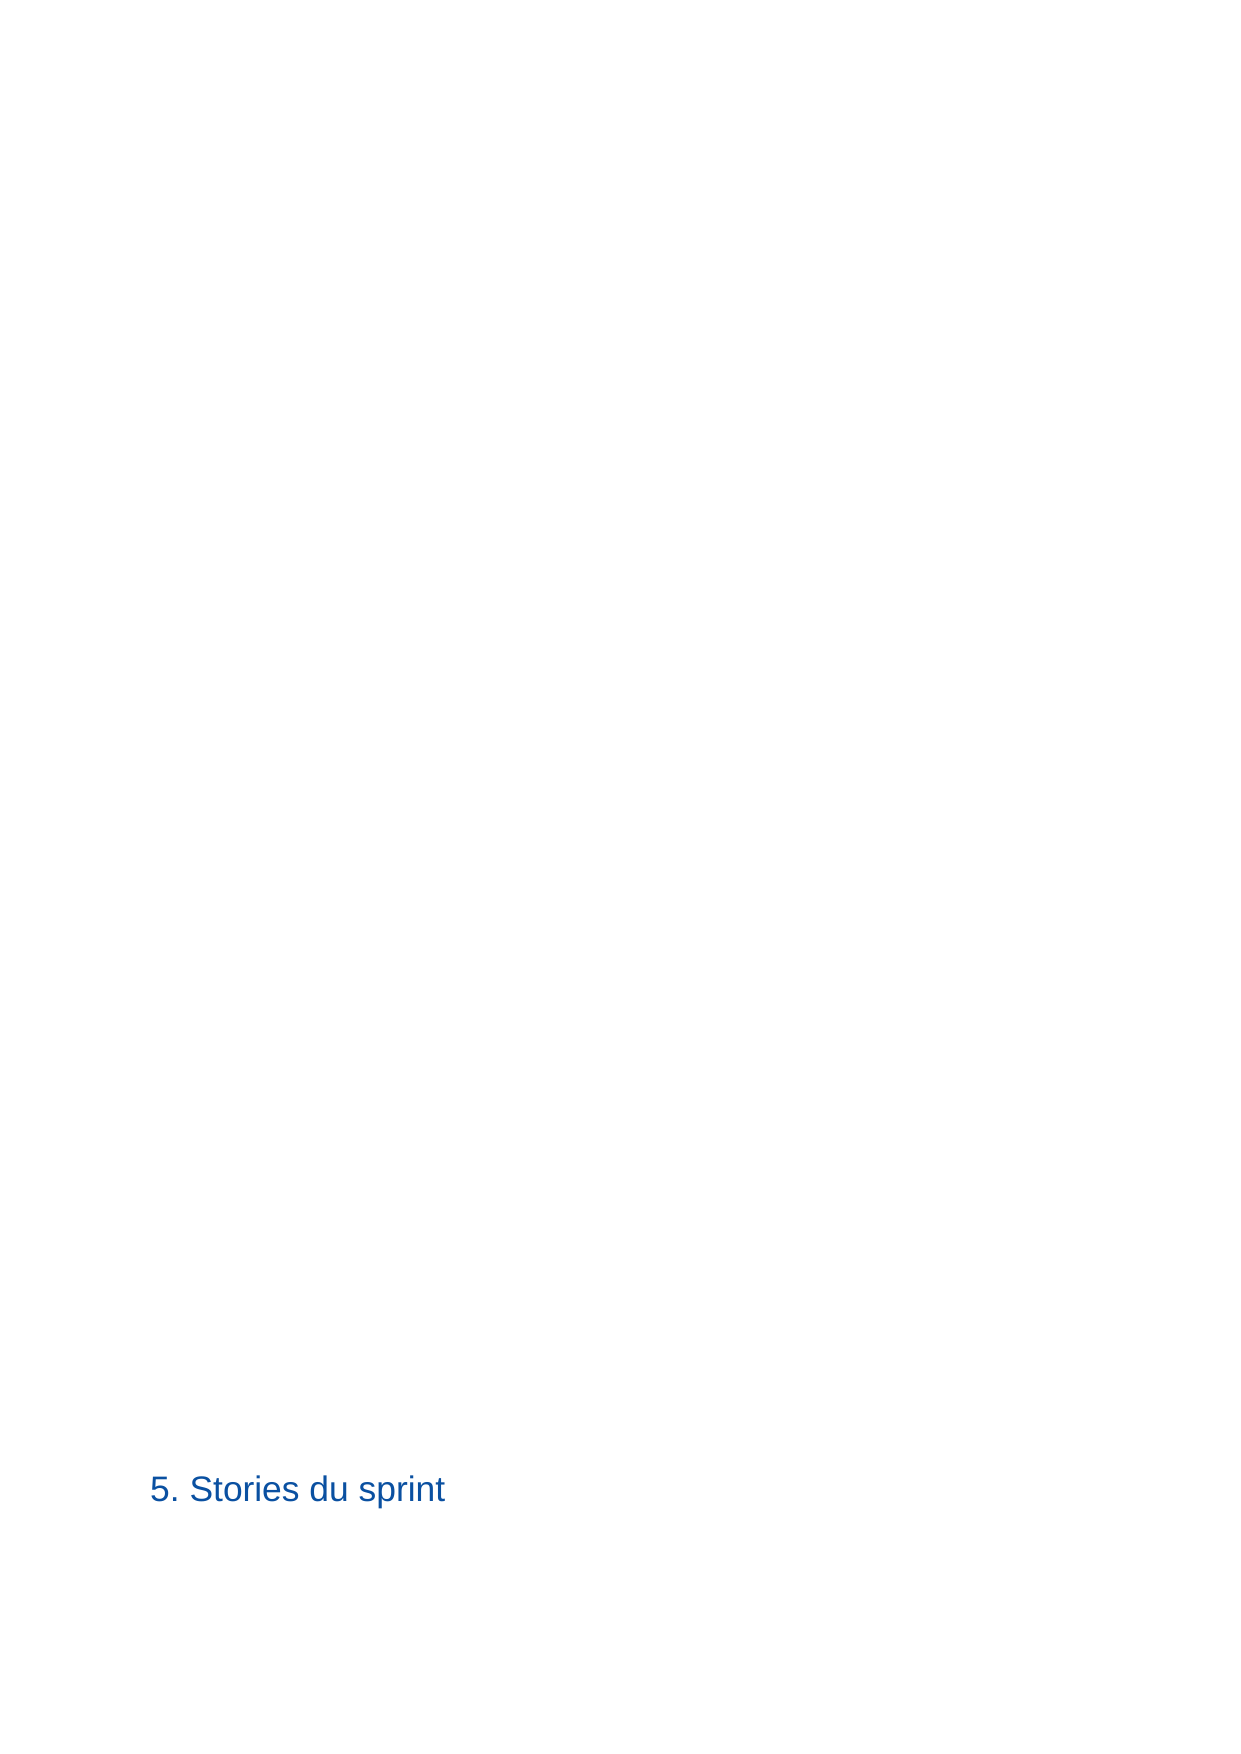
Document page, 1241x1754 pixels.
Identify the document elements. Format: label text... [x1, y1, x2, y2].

text 5. Stories du sprint [150, 1468, 1090, 1508]
